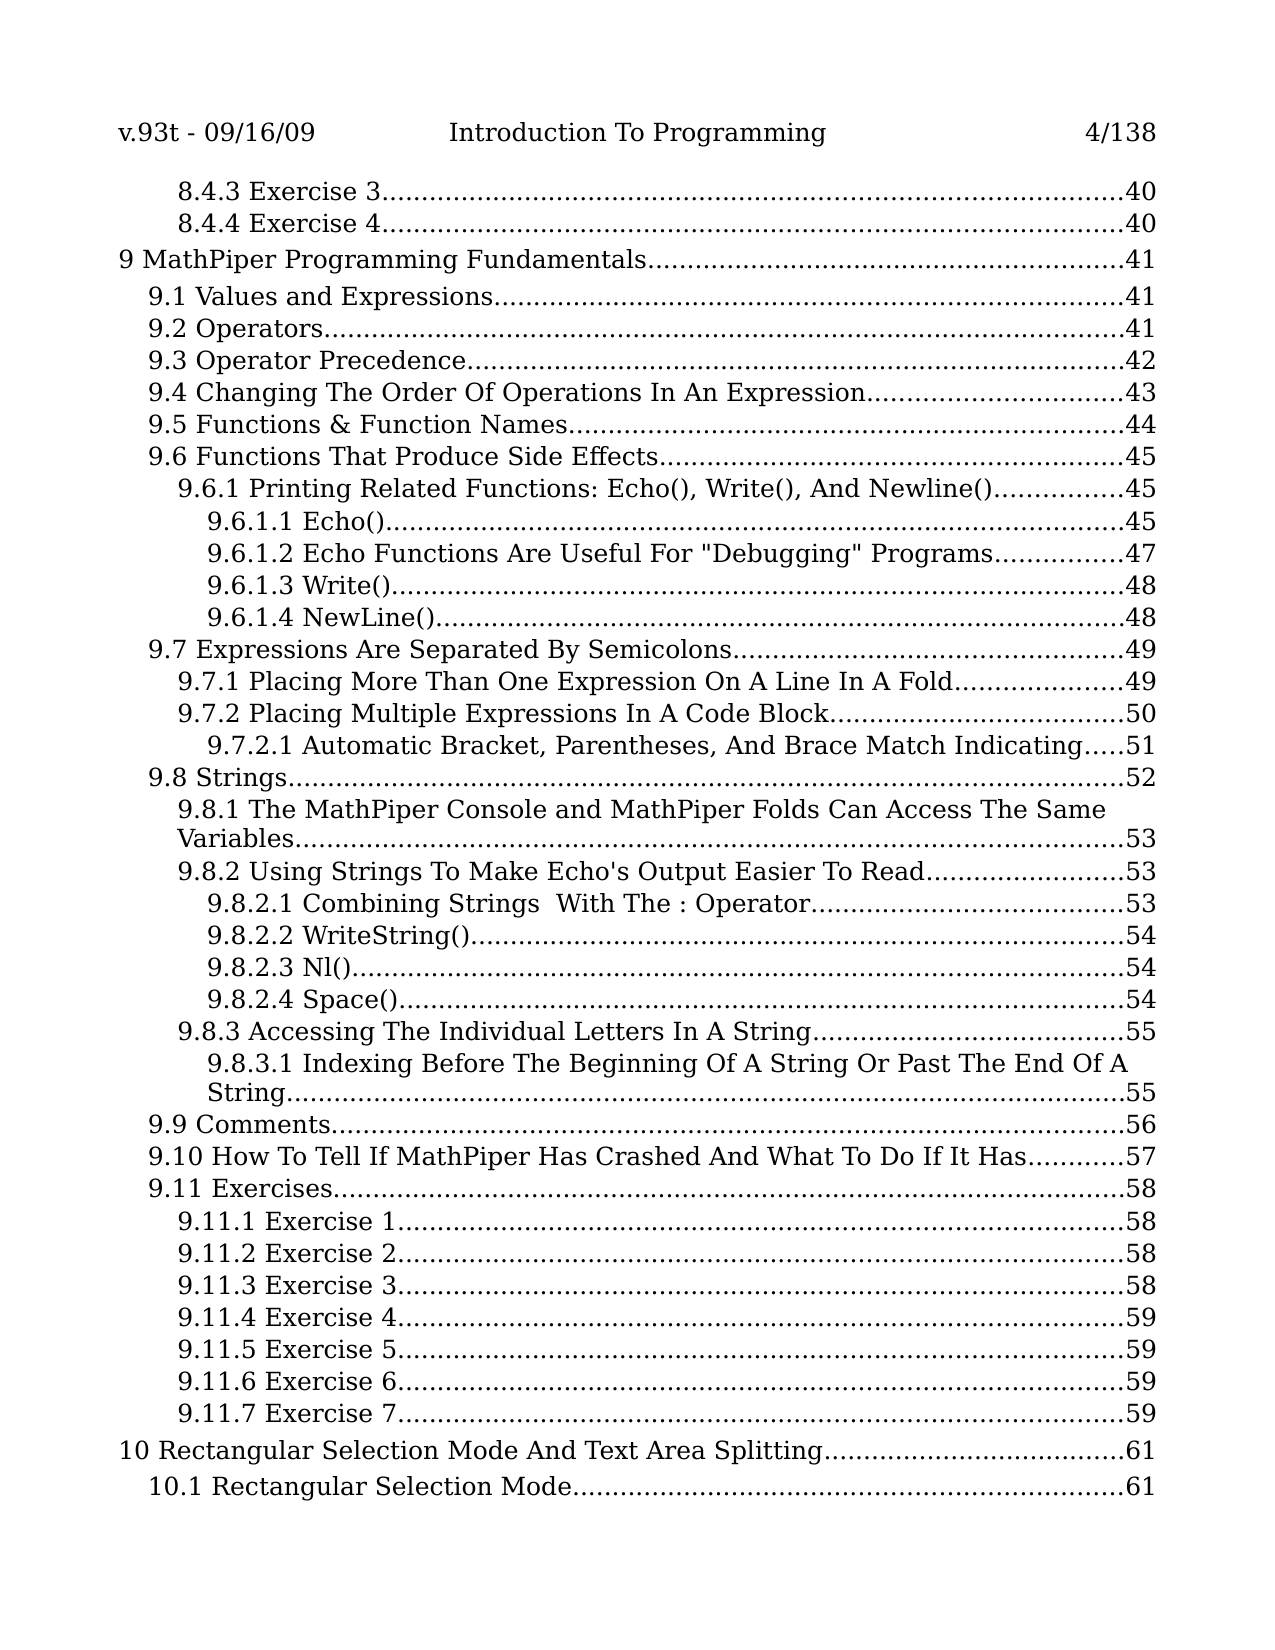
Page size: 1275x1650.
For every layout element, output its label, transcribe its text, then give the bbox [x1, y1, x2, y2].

text 9.6.1.4 NewLine() 48 [207, 603, 1157, 632]
text 9.8.2 Using Strings To Make Echo's Output Easier To Read 53 [177, 857, 1157, 886]
text 9.11.4 Exercise 4 59 [177, 1303, 1157, 1332]
text 9.8.1 The MathPiper Console and MathPiper Folds Can Access The Same Variables 53 [177, 796, 1157, 854]
text 9.7 Expressions Are Separated By Semicolons 49 [148, 635, 1157, 664]
text 9.6.1.2 Echo Functions Are Useful For "Debugging" Programs 47 [207, 539, 1157, 568]
text 9.6.1.3 Write() 48 [207, 571, 1157, 600]
text 9.11.3 Exercise 3 58 [177, 1271, 1157, 1300]
text 9.6.1.1 Echo() 45 [207, 507, 1157, 536]
text 9.8.2.3 Nl() 54 [207, 953, 1157, 982]
text 9.7.2.1 Automatic Bracket, Parentheses, And Brace Match Indicating 51 [207, 731, 1157, 761]
text 9.8.2.2 WriteString() 54 [207, 921, 1157, 950]
text 9.8.3.1 Indexing Before The Beginning Of A String Or Past The End Of A String 55 [207, 1049, 1157, 1108]
text 9.1 Values and Expressions 41 [148, 282, 1157, 311]
text 9.7.1 Placing More Than One Expression On A Line In A Fold 49 [177, 667, 1157, 696]
text 9.3 Operator Precedence 42 [148, 346, 1157, 376]
text 8.4.4 Exercise 4 40 [177, 209, 1157, 238]
text 10 Rectangular Selection Mode And Text Area Splitting 61 [118, 1436, 1157, 1465]
text 9.11.7 Exercise 7 59 [177, 1399, 1157, 1428]
text 9.6.1 Printing Related Functions: Echo(), Write(), And Newline() 45 [177, 475, 1157, 504]
text 9.2 Operators 41 [148, 314, 1157, 343]
text 9.11.5 Exercise 5 59 [177, 1335, 1157, 1364]
text 8.4.3 Exercise 3 40 [177, 177, 1157, 206]
text 10.1 Rectangular Selection Mode 61 [148, 1473, 1157, 1502]
text 9.8.2.4 Space() 54 [207, 985, 1157, 1014]
text 9.11.6 Exercise 6 59 [177, 1367, 1157, 1396]
text 9 MathPiper Programming Fundamentals 41 [118, 246, 1157, 275]
text 9.6 Functions That Produce Side Effects 45 [148, 443, 1157, 472]
text 9.4 Changing The Order Of Operations In An Expression 43 [148, 378, 1157, 408]
text 9.5 Functions & Function Names 44 [148, 411, 1157, 440]
text 9.9 Comments 56 [148, 1111, 1157, 1140]
text 9.11 Exercises 58 [148, 1175, 1157, 1204]
text 9.7.2 Placing Multiple Expressions In A Code Block 50 [177, 699, 1157, 728]
text 9.8 Strings 52 [148, 763, 1157, 793]
text 9.8.2.1 Combining Strings With The : Operator 53 [207, 889, 1157, 918]
text 9.8.3 Accessing The Individual Letters In A String 55 [177, 1017, 1157, 1046]
text 9.11.2 Exercise 2 58 [177, 1239, 1157, 1268]
text 9.11.1 Exercise 1 58 [177, 1207, 1157, 1236]
text 9.10 How To Tell If MathPiper Has Crashed And What To Do If It Has 57 [148, 1143, 1157, 1172]
